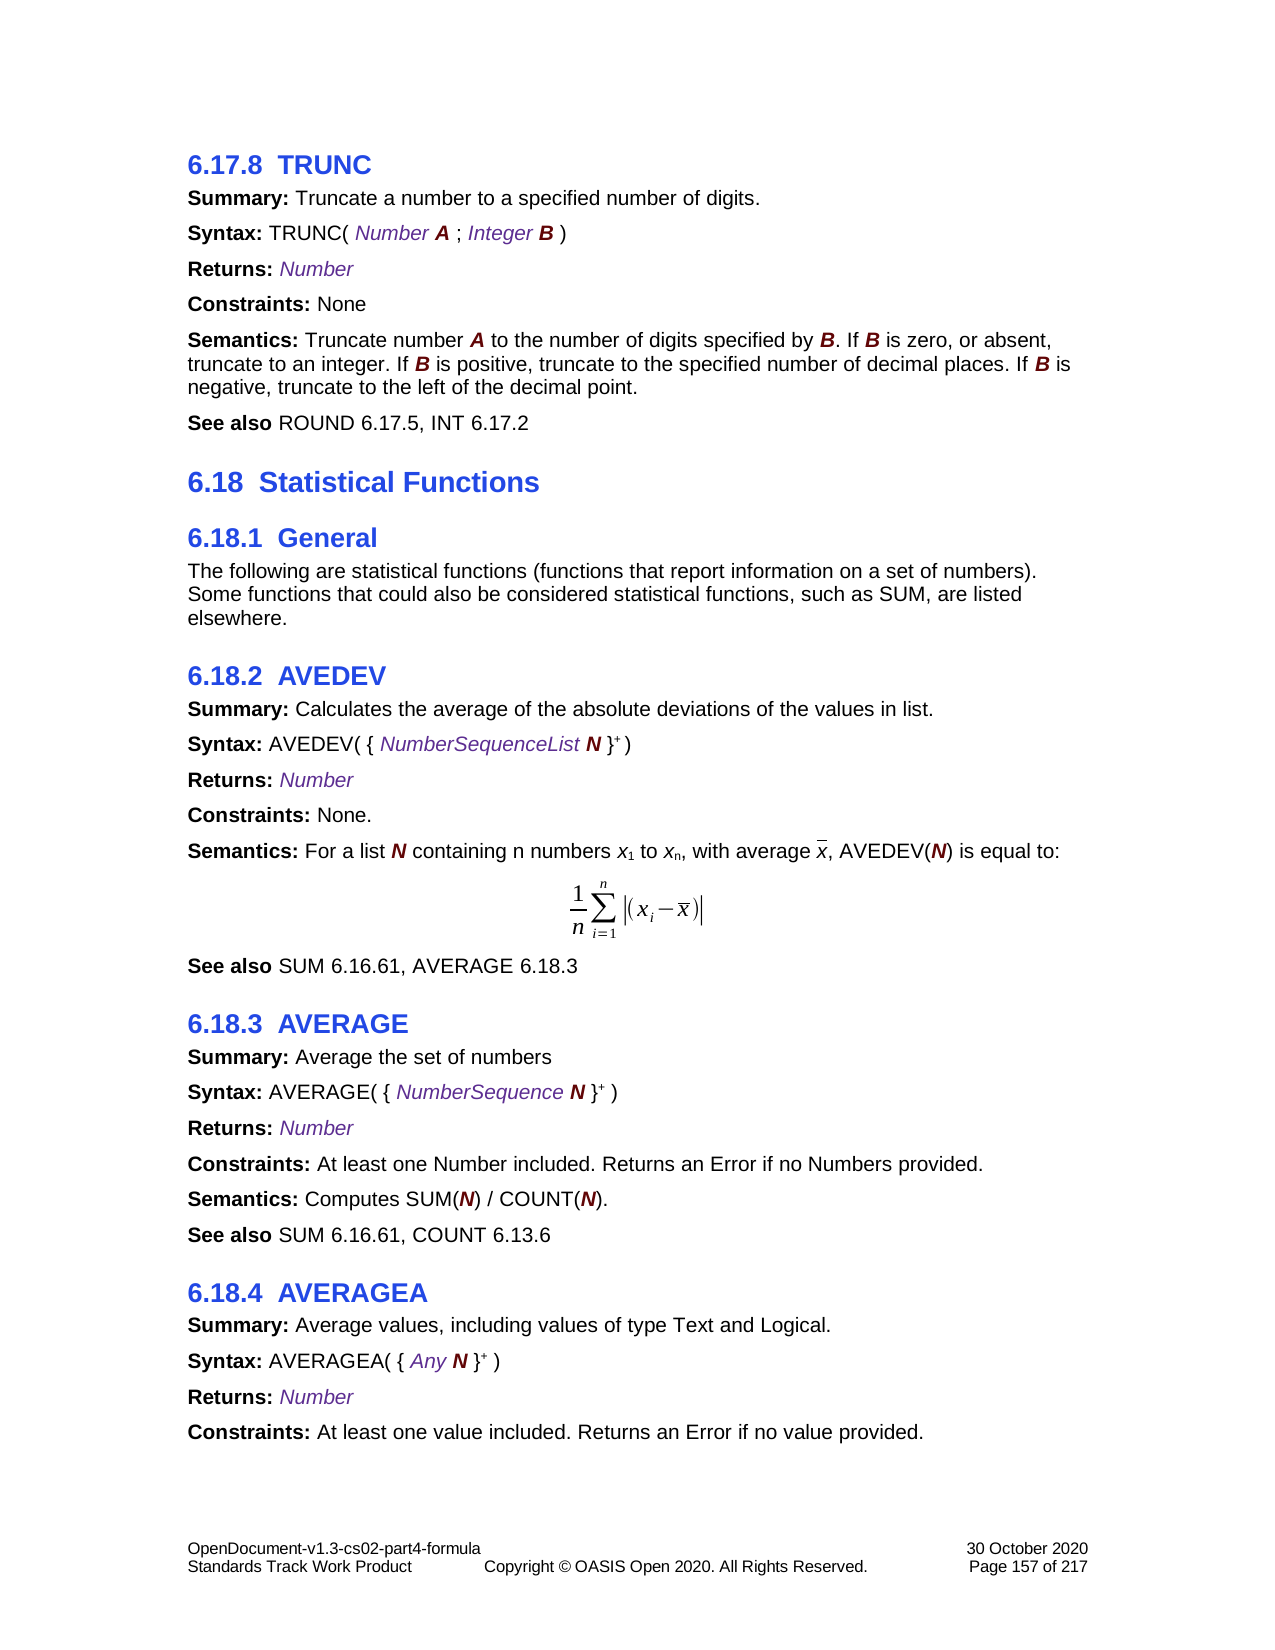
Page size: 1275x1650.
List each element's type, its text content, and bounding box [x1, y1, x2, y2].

text Syntax: TRUNC( Number A ; Integer B ) [187, 222, 1088, 245]
text See also SUM 6.16.61, COUNT 6.13.6 [187, 1223, 1088, 1247]
text Constraints: At least one value included. Returns an Error if no value provided. [187, 1421, 1088, 1444]
text Returns: Number [187, 257, 1088, 281]
subtitle AVERAGEA [187, 1278, 1088, 1308]
subtitle Statistical Functions [187, 466, 1088, 498]
text Syntax: AVERAGEA( { Any N }+ ) [187, 1349, 1088, 1373]
text Returns: Number [187, 768, 1088, 792]
text Constraints: At least one Number included. Returns an Error if no Numbers provided. [187, 1152, 1088, 1176]
text Returns: Number [187, 1385, 1088, 1409]
text Syntax: AVEDEV( { NumberSequenceList N }+ ) [187, 733, 1088, 756]
text Semantics: Computes SUM(N) / COUNT(N). [187, 1188, 1088, 1211]
subtitle TRUNC [187, 150, 1088, 180]
text See also ROUND 6.17.5, INT 6.17.2 [187, 411, 1088, 435]
subtitle General [187, 523, 1088, 553]
text Returns: Number [187, 1116, 1088, 1140]
text Semantics: For a list N containing n numbers x1 to xn, with average x, AVEDEV(N) is equal to: [187, 839, 1088, 863]
text See also SUM 6.16.61, AVERAGE 6.18.3 [187, 954, 1088, 978]
text Summary: Calculates the average of the absolute deviations of the values in list. [187, 697, 1088, 721]
text Semantics: Truncate number A to the number of digits specified by B. If B is zero, or absent, truncate to an integer. If B is positive, truncate to the specified number of decimal places. If B is negative, truncate to the left of the decimal point. [187, 328, 1088, 399]
text Summary: Average the set of numbers [187, 1045, 1088, 1069]
text Summary: Truncate a number to a specified number of digits. [187, 186, 1088, 209]
subtitle AVEDEV [187, 661, 1088, 691]
subtitle AVERAGE [187, 1009, 1088, 1039]
text Summary: Average values, including values of type Text and Logical. [187, 1314, 1088, 1337]
text Constraints: None [187, 293, 1088, 316]
text The following are statistical functions (functions that report information on a set of numbers). Some functions that could also be considered statistical functions, such as SUM, are listed elsewhere. [187, 559, 1088, 630]
text Constraints: None. [187, 804, 1088, 827]
text Syntax: AVERAGE( { NumberSequence N }+ ) [187, 1081, 1088, 1104]
